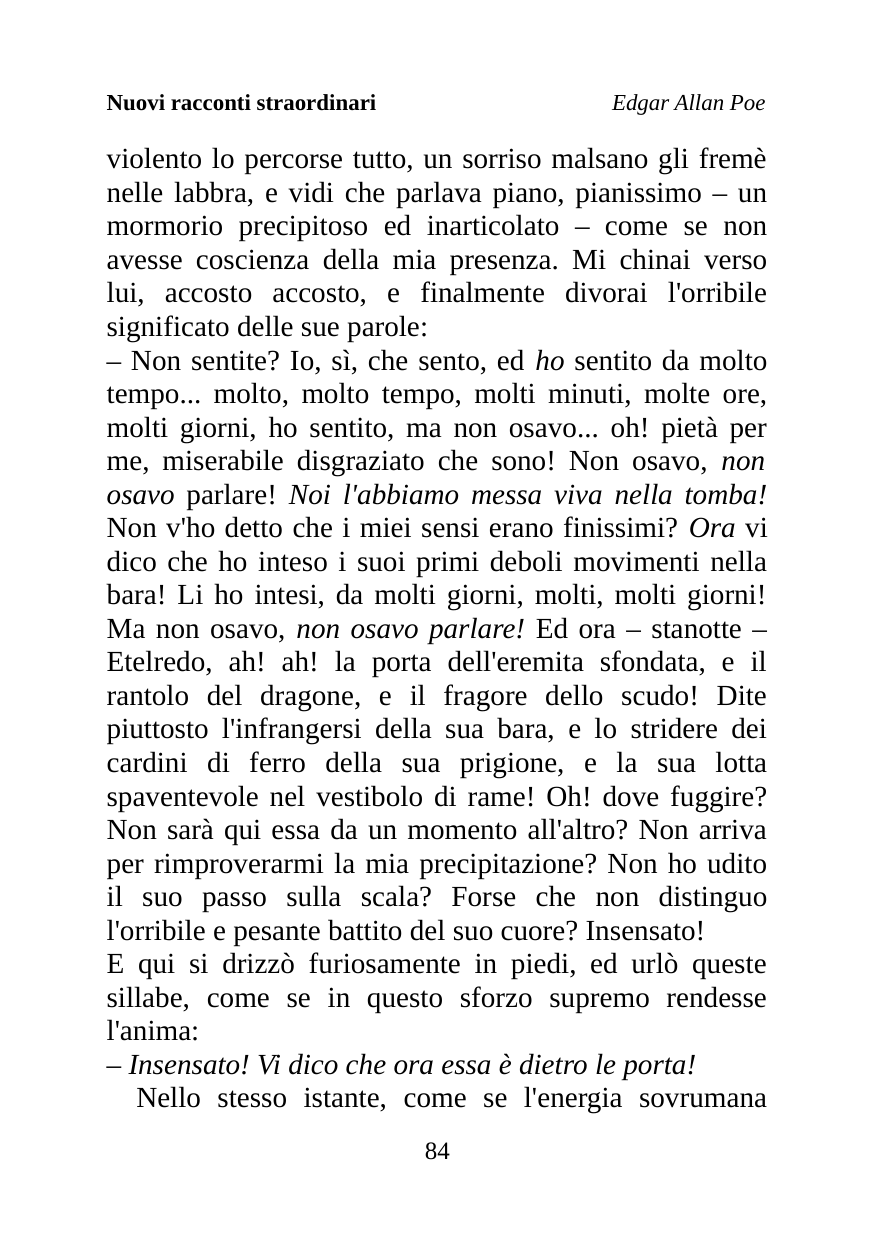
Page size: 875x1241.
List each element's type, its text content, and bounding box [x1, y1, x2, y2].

text violento lo percorse tutto, un sorriso malsano gli fremè nelle labbra, e vidi che parlava piano, pianissimo – un mormorio precipitoso ed inarticolato – come se non avesse coscienza della mia presenza. Mi chinai verso lui, accosto accosto, e finalmente divorai l'orribile significato delle sue parole: [106, 141, 768, 343]
text – Non sentite? Io, sì, che sento, ed ho sentito da molto tempo... molto, molto tempo, molti minuti, molte ore, molti giorni, ho sentito, ma non osavo... oh! pietà per me, miserabile disgraziato che sono! Non osavo, non osavo parlare! Noi l'abbiamo messa viva nella tomba! Non v'ho detto che i miei sensi erano finissimi? Ora vi dico che ho inteso i suoi primi deboli movimenti nella bara! Li ho intesi, da molti giorni, molti, molti giorni! Ma non osavo, non osavo parlare! Ed ora – stanotte – Etelredo, ah! ah! la porta dell'eremita sfondata, e il rantolo del dragone, e il fragore dello scudo! Dite piuttosto l'infrangersi della sua bara, e lo stridere dei cardini di ferro della sua prigione, e la sua lotta spaventevole nel vestibolo di rame! Oh! dove fuggire? Non sarà qui essa da un momento all'altro? Non arriva per rimproverarmi la mia precipitazione? Non ho udito il suo passo sulla scala? Forse che non distinguo l'orribile e pesante battito del suo cuore? Insensato! [106, 343, 768, 946]
text E qui si drizzò furiosamente in piedi, ed urlò queste sillabe, come se in questo sforzo supremo rendesse l'anima: [106, 946, 768, 1047]
text – Insensato! Vi dico che ora essa è dietro le porta! [106, 1047, 768, 1081]
text Nello stesso istante, come se l'energia sovrumana [106, 1081, 768, 1114]
